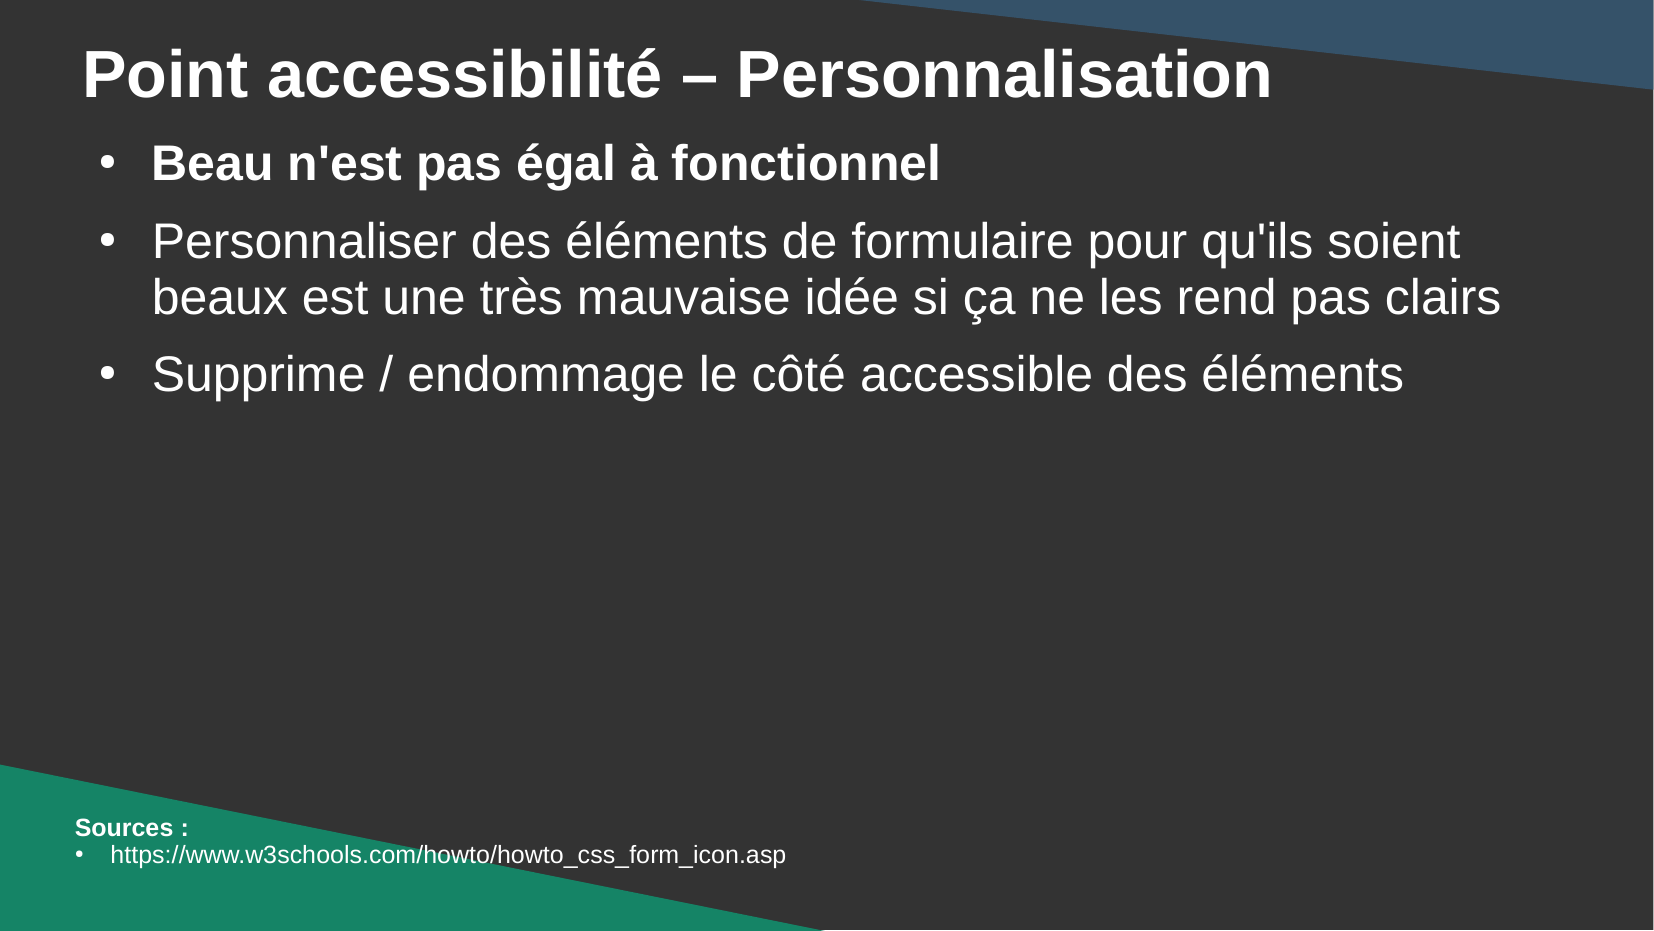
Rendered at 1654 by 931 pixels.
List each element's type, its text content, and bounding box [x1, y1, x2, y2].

text_box [0, 764, 825, 931]
text_box [859, 0, 1654, 90]
title Point accessibilité – Personnalisation [82, 37, 1571, 122]
list Beau n'est pas égal à fonctionnel Personnaliser des éléments de formulaire pour qu'ils soient beaux est une très mauvaise idée si ça ne les rend pas clairs Supprime / endommage le côté accessible des éléments [80, 135, 1605, 438]
text_box Sources : https://www.w3schools.com/howto/howto_css_form_icon.asp [60, 805, 1546, 919]
